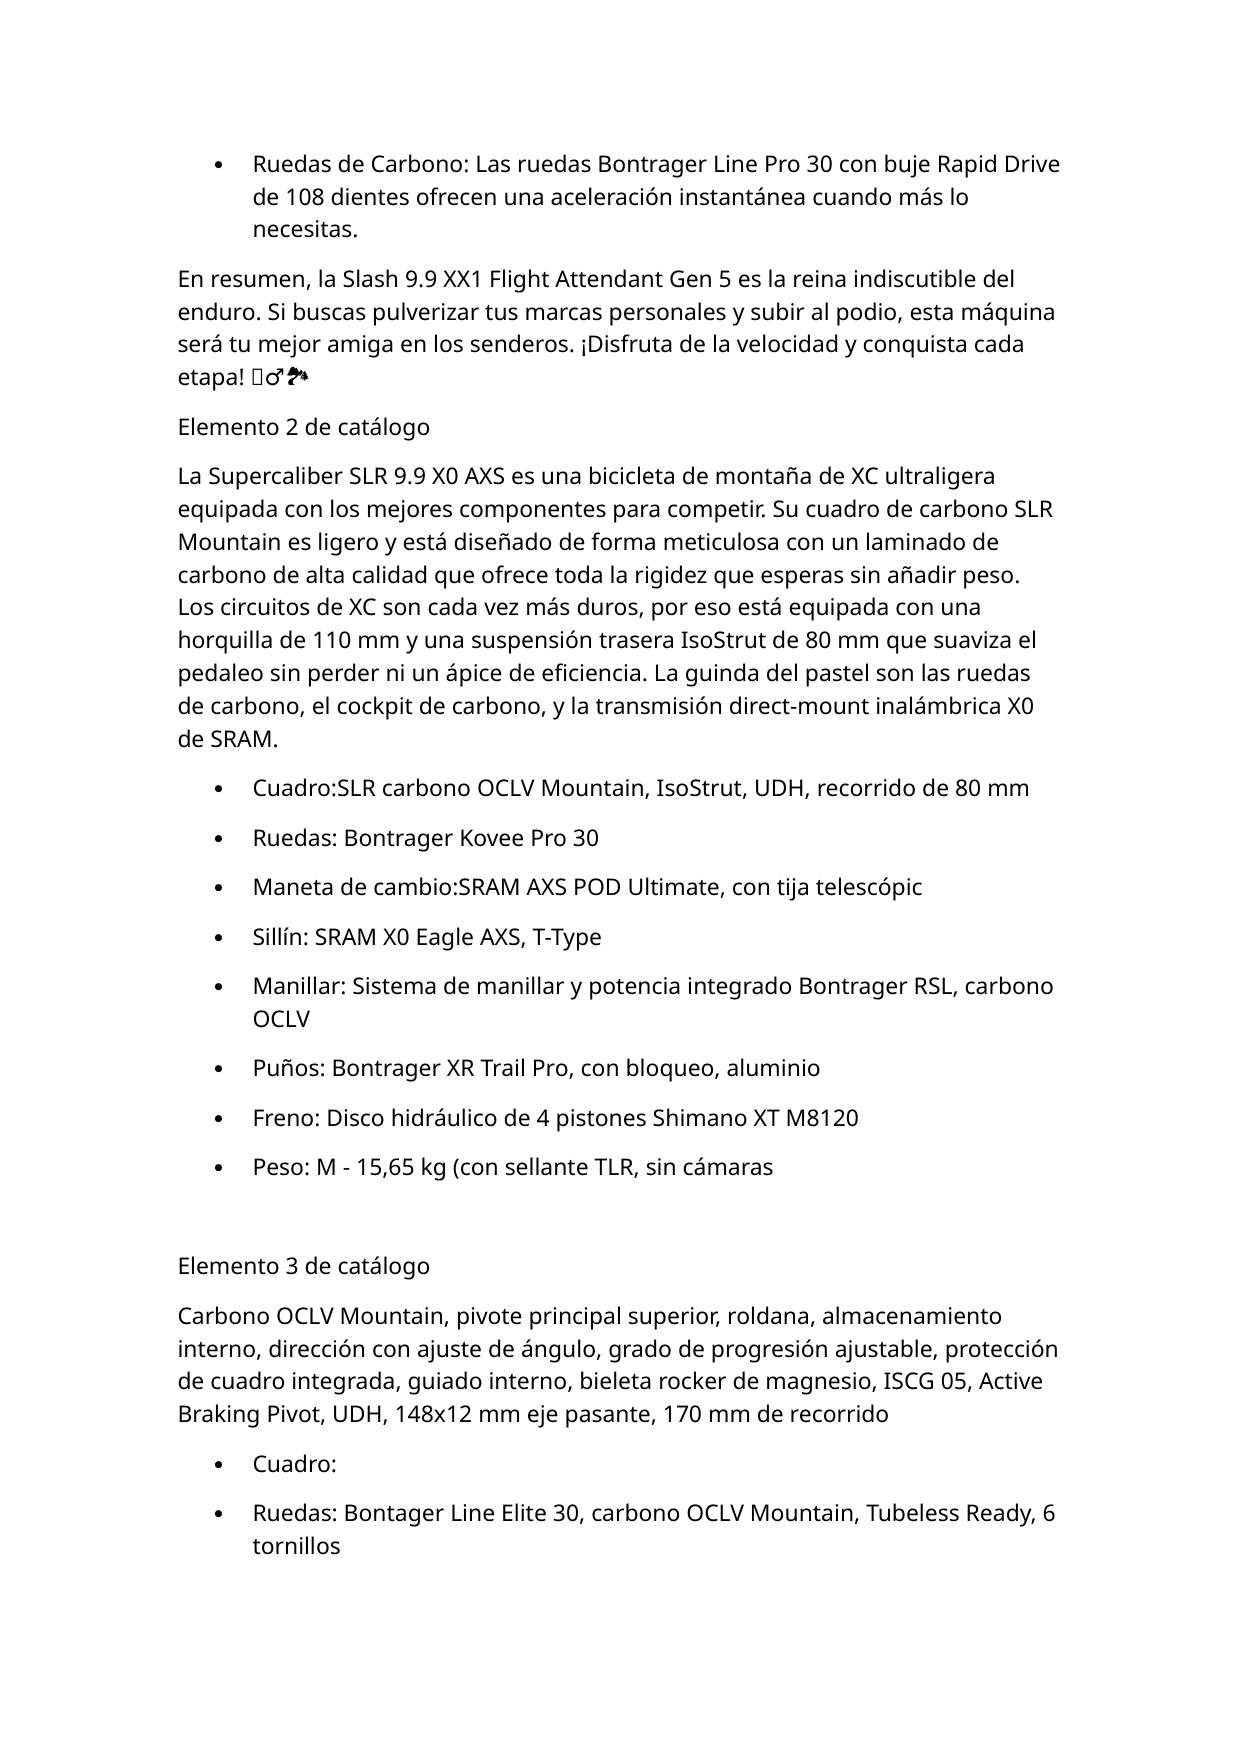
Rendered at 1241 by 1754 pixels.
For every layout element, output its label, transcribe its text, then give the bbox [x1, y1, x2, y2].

list Peso: M - 15,65 kg (con sellante TLR, sin cámaras [215, 1151, 1063, 1182]
text Carbono OCLV Mountain, pivote principal superior, roldana, almacenamiento interno, dirección con ajuste de ángulo, grado de progresión ajustable, protección de cuadro integrada, guiado interno, bieleta rocker de magnesio, ISCG 05, Active Braking Pivot, UDH, 148x12 mm eje pasante, 170 mm de recorrido [177, 1300, 1063, 1429]
list Maneta de cambio:SRAM AXS POD Ultimate, con tija telescópic [215, 871, 1063, 902]
list Ruedas: Bontager Line Elite 30, carbono OCLV Mountain, Tubeless Ready, 6 tornillos [215, 1497, 1063, 1561]
list Ruedas de Carbono: Las ruedas Bontrager Line Pro 30 con buje Rapid Drive de 108 dientes ofrecen una aceleración instantánea cuando más lo necesitas. [215, 148, 1063, 244]
list Cuadro:SLR carbono OCLV Mountain, IsoStrut, UDH, recorrido de 80 mm [215, 772, 1063, 803]
list Ruedas: Bontrager Kovee Pro 30 [215, 822, 1063, 853]
list Freno: Disco hidráulico de 4 pistones Shimano XT M8120 [215, 1102, 1063, 1133]
list Manillar: Sistema de manillar y potencia integrado Bontrager RSL, carbono OCLV [215, 970, 1063, 1034]
list Sillín: SRAM X0 Eagle AXS, T-Type [215, 921, 1063, 952]
text En resumen, la Slash 9.9 XX1 Flight Attendant Gen 5 es la reina indiscutible del enduro. Si buscas pulverizar tus marcas personales y subir al podio, esta máquina será tu mejor amiga en los senderos. ¡Disfruta de la velocidad y conquista cada etapa! 🚵‍♂️🏞️ [177, 263, 1063, 392]
text Elemento 2 de catálogo [177, 411, 1063, 442]
text La Supercaliber SLR 9.9 X0 AXS es una bicicleta de montaña de XC ultraligera equipada con los mejores componentes para competir. Su cuadro de carbono SLR Mountain es ligero y está diseñado de forma meticulosa con un laminado de carbono de alta calidad que ofrece toda la rigidez que esperas sin añadir peso. Los circuitos de XC son cada vez más duros, por eso está equipada con una horquilla de 110 mm y una suspensión trasera IsoStrut de 80 mm que suaviza el pedaleo sin perder ni un ápice de eficiencia. La guinda del pastel son las ruedas de carbono, el cockpit de carbono, y la transmisión direct-mount inalámbrica X0 de SRAM. [177, 460, 1063, 754]
text Elemento 3 de catálogo [177, 1250, 1063, 1281]
list Cuadro: [215, 1448, 1063, 1479]
list Puños: Bontrager XR Trail Pro, con bloqueo, aluminio [215, 1052, 1063, 1083]
